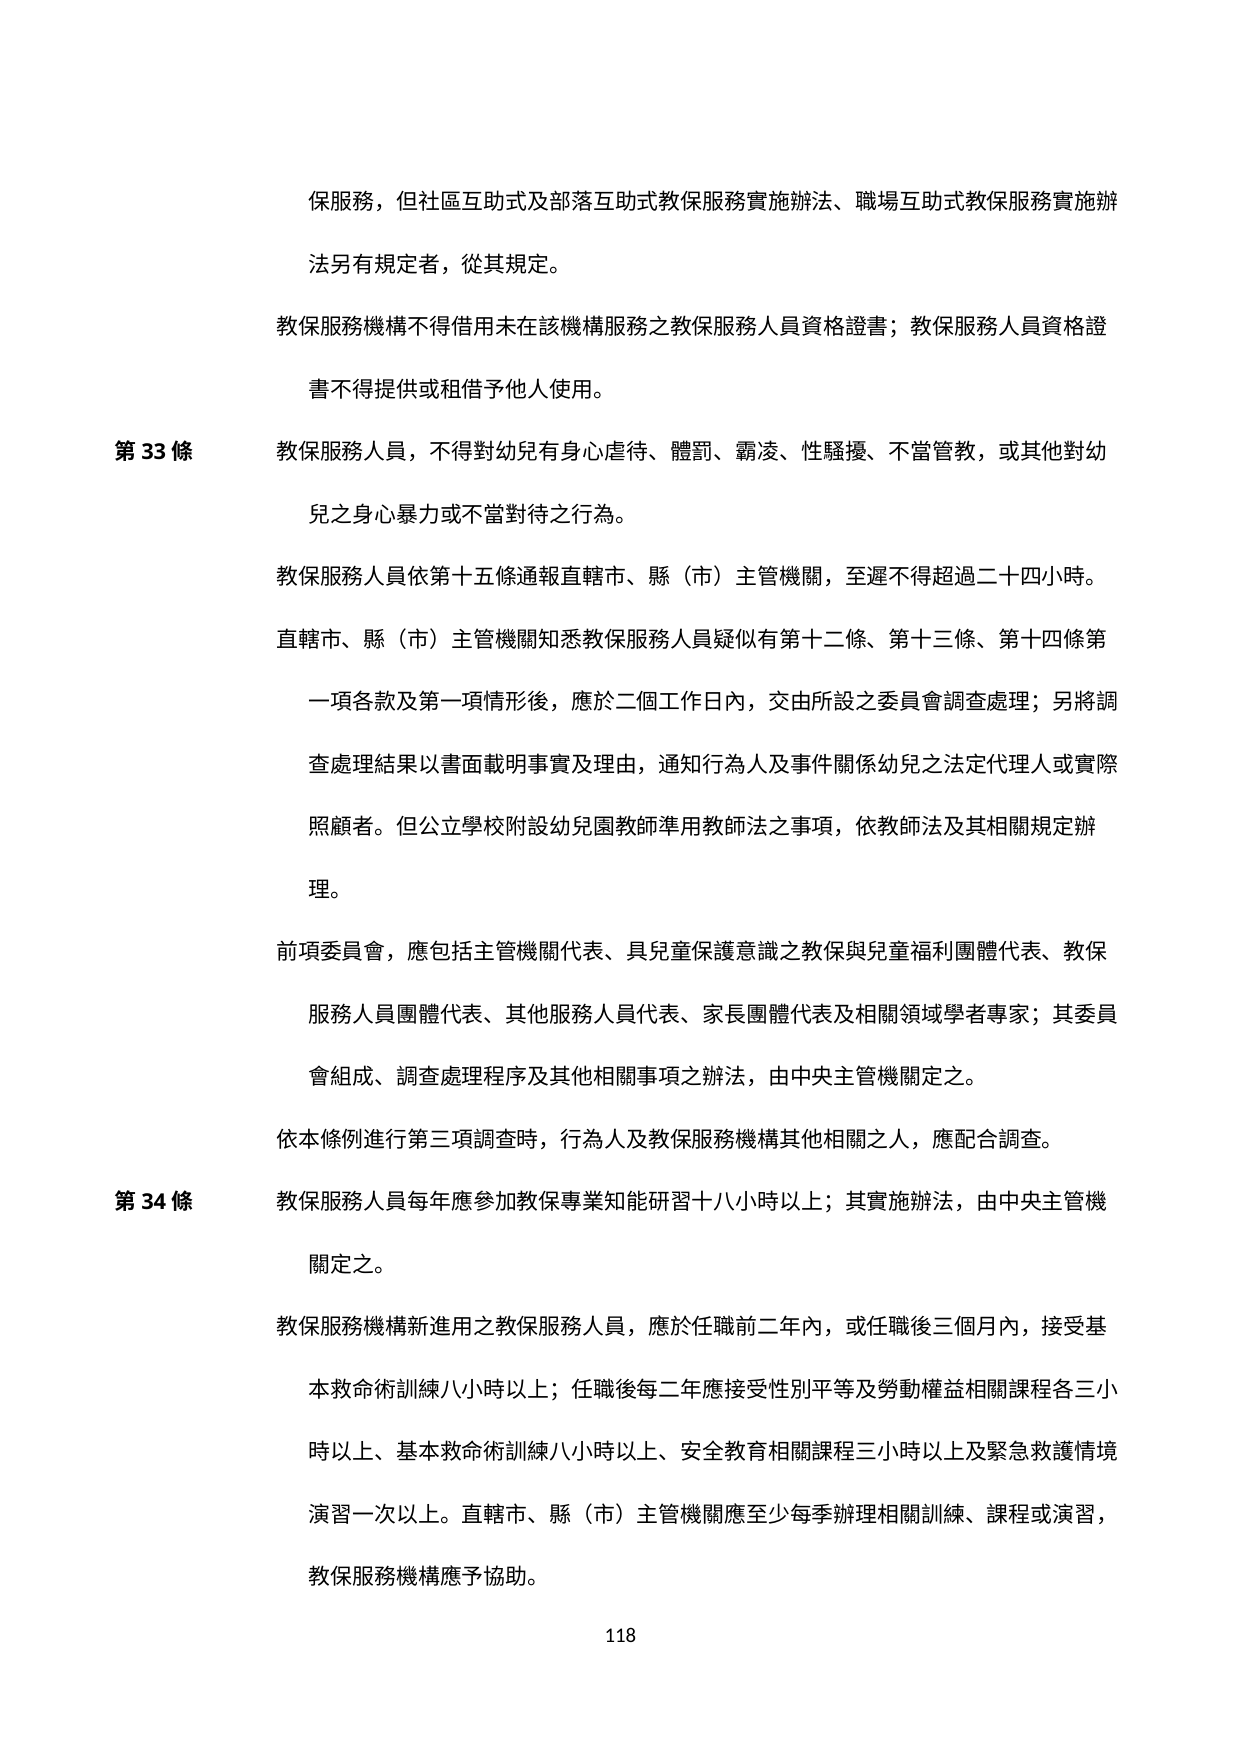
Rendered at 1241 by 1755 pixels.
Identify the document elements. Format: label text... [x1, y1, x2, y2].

table_cell 保服務，但社區互助式及部落互助式教保服務實施辦法、職場互助式教保服務實施辦法另有規定者，從其規定。 教保服務機構不得借用未在該機構服務之教保服務人員資格證書；教保服務人員資格證書不得提供或租借予他人使用。 [265, 158, 1136, 408]
table_cell [103, 158, 265, 408]
table_cell 教保服務人員每年應參加教保專業知能研習十八小時以上；其實施辦法，由中央主管機關定之。 教保服務機構新進用之教保服務人員，應於任職前二年內，或任職後三個月內，接受基本救命術訓練八小時以上；任職後每二年應接受性別平等及勞動權益相關課程各三小時以上、基本救命術訓練八小時以上、安全教育相關課程三小時以上及緊急救護情境演習一次以上。直轄市、縣（市）主管機關應至少每季辦理相關訓練、課程或演習，教保服務機構應予協助。 [265, 1158, 1136, 1596]
table_cell 教保服務人員，不得對幼兒有身心虐待、體罰、霸凌、性騷擾、不當管教，或其他對幼兒之身心暴力或不當對待之行為。 教保服務人員依第十五條通報直轄市、縣（市）主管機關，至遲不得超過二十四小時。 直轄市、縣（市）主管機關知悉教保服務人員疑似有第十二條、第十三條、第十四條第一項各款及第一項情形後，應於二個工作日內，交由所設之委員會調查處理；另將調查處理結果以書面載明事實及理由，通知行為人及事件關係幼兒之法定代理人或實際照顧者。但公立學校附設幼兒園教師準用教師法之事項，依教師法及其相關規定辦理。 前項委員會，應包括主管機關代表、具兒童保護意識之教保與兒童福利團體代表、教保服務人員團體代表、其他服務人員代表、家長團體代表及相關領域學者專家；其委員會組成、調查處理程序及其他相關事項之辦法，由中央主管機關定之。 依本條例進行第三項調查時，行為人及教保服務機構其他相關之人，應配合調查。 [265, 408, 1136, 1158]
table_cell 第 34 條 [103, 1158, 265, 1596]
table_cell 第 33 條 [103, 408, 265, 1158]
